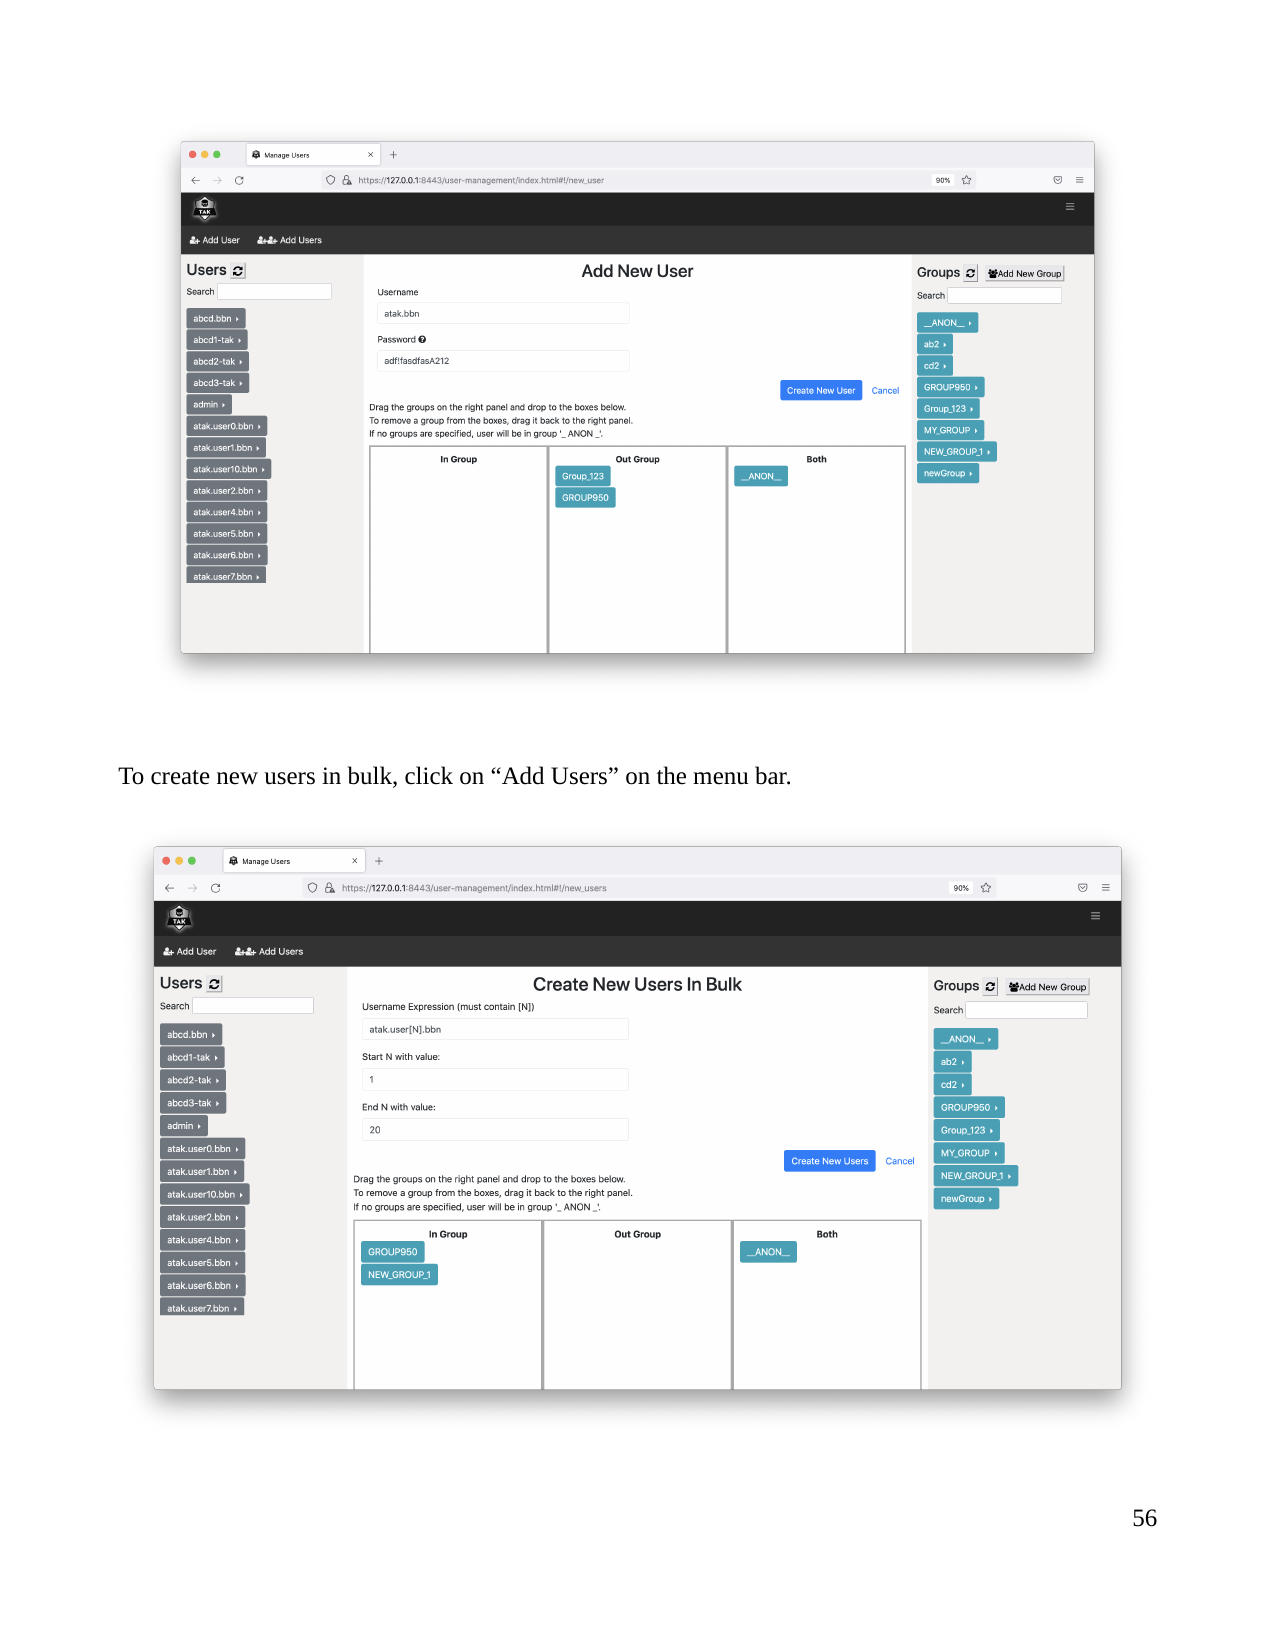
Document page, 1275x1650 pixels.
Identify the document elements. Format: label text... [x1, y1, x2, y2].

picture [118, 822, 1157, 1437]
picture [147, 118, 1128, 698]
text To create new users in bulk, click on “Add Users” on the menu bar. [118, 761, 1157, 790]
